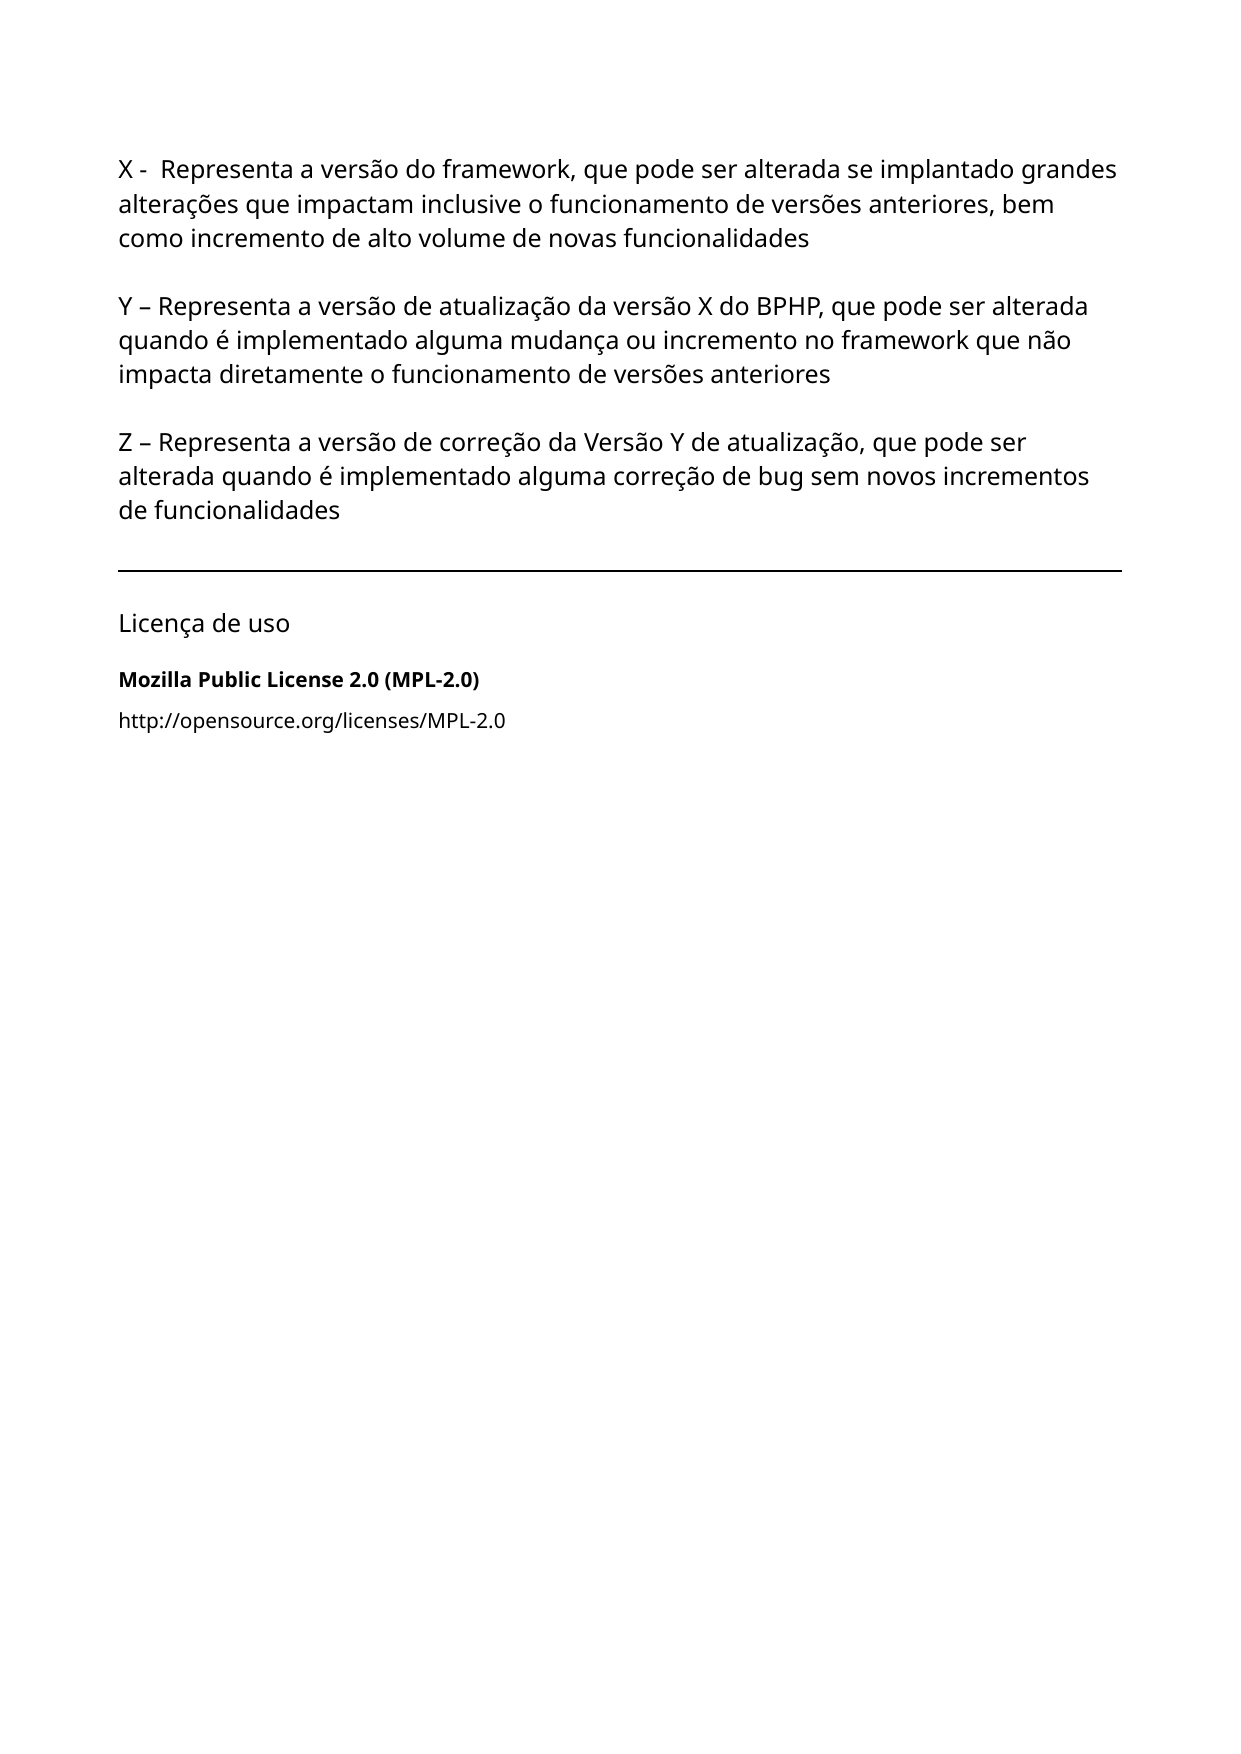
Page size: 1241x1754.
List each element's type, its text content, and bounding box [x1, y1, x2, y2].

text X - Representa a versão do framework, que pode ser alterada se implantado grandes alterações que impactam inclusive o funcionamento de versões anteriores, bem como incremento de alto volume de novas funcionalidades [118, 152, 1122, 254]
subtitle Mozilla Public License 2.0 (MPL-2.0) [118, 665, 1122, 693]
text Y – Representa a versão de atualização da versão X do BPHP, que pode ser alterada quando é implementado alguma mudança ou incremento no framework que não impacta diretamente o funcionamento de versões anteriores [118, 288, 1122, 391]
text Licença de uso [118, 606, 1122, 640]
text Z – Representa a versão de correção da Versão Y de atualização, que pode ser alterada quando é implementado alguma correção de bug sem novos incrementos de funcionalidades [118, 425, 1122, 527]
text http://opensource.org/licenses/MPL-2.0 [118, 706, 1122, 734]
